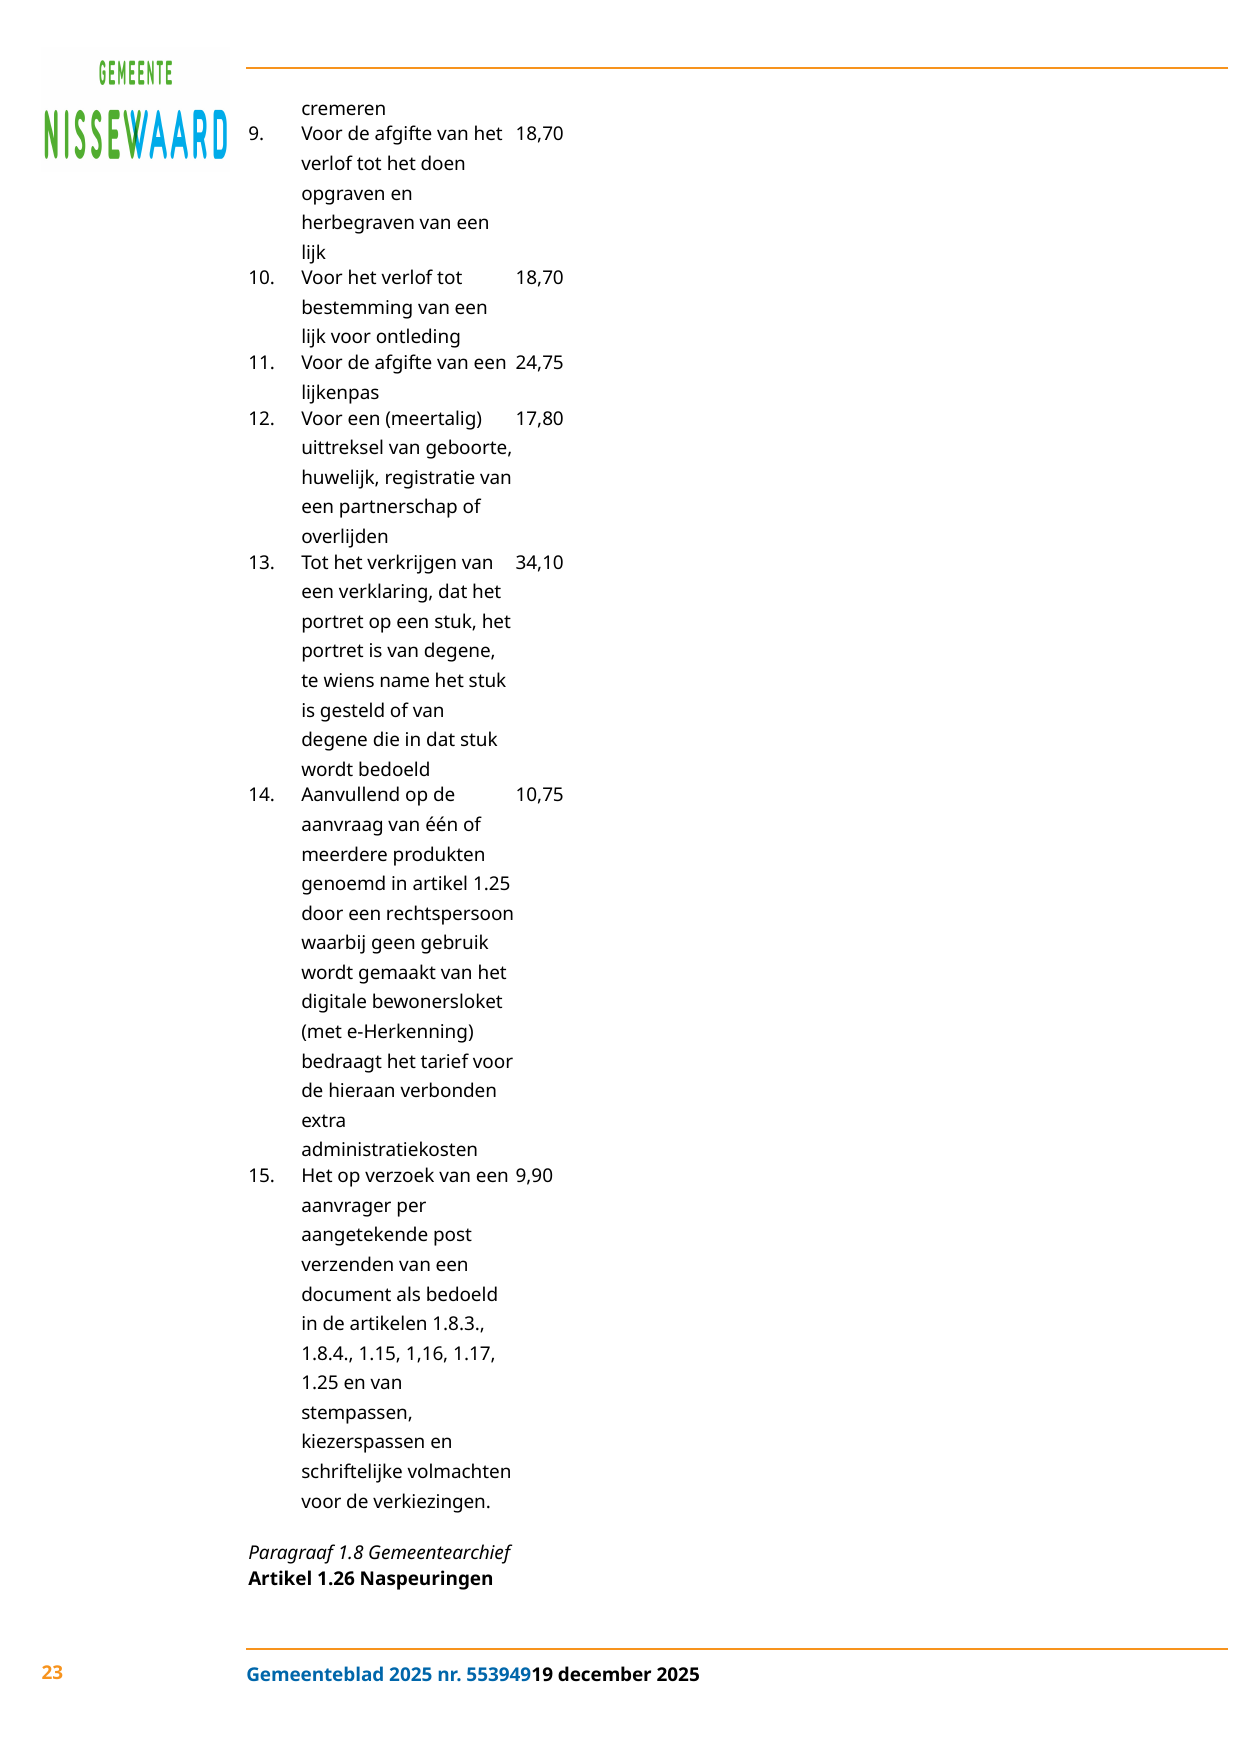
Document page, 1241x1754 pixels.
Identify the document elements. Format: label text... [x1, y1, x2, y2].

table_cell [940, 405, 992, 549]
table_cell [993, 1539, 1046, 1565]
table_cell [568, 1565, 621, 1591]
table_cell Voor het verlof tot bestemming van een lijk voor ontleding [301, 265, 515, 349]
table_cell [728, 95, 780, 121]
table_cell [1099, 1565, 1152, 1591]
table_cell [940, 1514, 992, 1539]
table_cell [728, 782, 780, 1162]
table_cell [993, 1565, 1046, 1591]
table_cell [515, 95, 568, 121]
table_cell [1046, 95, 1098, 121]
table_cell [568, 95, 621, 121]
table_cell [1099, 121, 1152, 264]
table_cell [886, 265, 939, 349]
table_cell [515, 1565, 568, 1591]
picture [41, 47, 231, 172]
table_cell [568, 1539, 621, 1565]
table_cell [834, 1565, 886, 1591]
table_cell [1099, 350, 1152, 405]
table_cell 12. [248, 405, 301, 549]
table_cell [301, 1514, 515, 1539]
table_cell [568, 121, 621, 264]
table_cell [621, 1514, 674, 1539]
table_cell [1099, 782, 1152, 1162]
table_cell [940, 549, 992, 782]
table_cell [993, 1163, 1046, 1513]
table_cell [674, 265, 727, 349]
table_cell [248, 95, 301, 121]
table_cell [834, 350, 886, 405]
table_cell [886, 350, 939, 405]
table_cell [674, 350, 727, 405]
table_cell 24,75 [515, 350, 568, 405]
table_cell [1099, 1539, 1152, 1565]
table_cell Aanvullend op de aanvraag van één of meerdere produkten genoemd in artikel 1.25 door een rechtspersoon waarbij geen gebruik wordt gemaakt van het digitale bewonersloket (met e-Herkenning) bedraagt het tarief voor de hieraan verbonden extra administratiekosten [301, 782, 515, 1162]
table_cell Het op verzoek van een aanvrager per aangetekende post verzenden van een document als bedoeld in de artikelen 1.8.3., 1.8.4., 1.15, 1,16, 1.17, 1.25 en van stempassen, kiezerspassen en schriftelijke volmachten voor de verkiezingen. [301, 1163, 515, 1513]
table_cell 17,80 [515, 405, 568, 549]
table_cell [674, 95, 727, 121]
table_cell Tot het verkrijgen van een verklaring, dat het portret op een stuk, het portret is van degene, te wiens name het stuk is gesteld of van degene die in dat stuk wordt bedoeld [301, 549, 515, 782]
table_cell [993, 782, 1046, 1162]
table_cell [674, 121, 727, 264]
table_cell [621, 405, 674, 549]
table_cell [1046, 1565, 1098, 1591]
table_cell [728, 1565, 780, 1591]
table_cell [1046, 1163, 1098, 1513]
table_cell [780, 265, 833, 349]
table_cell [728, 1539, 780, 1565]
table_cell [248, 1514, 301, 1539]
table_cell [993, 405, 1046, 549]
table_cell [1099, 1163, 1152, 1513]
table_cell 15. [248, 1163, 301, 1513]
table_cell [780, 782, 833, 1162]
table_cell [515, 1539, 568, 1565]
table_cell [1099, 95, 1152, 121]
table_cell [1046, 549, 1098, 782]
table_cell [780, 1163, 833, 1513]
table_cell [780, 549, 833, 782]
table_cell [621, 782, 674, 1162]
table_cell [1046, 1514, 1098, 1539]
table_cell [940, 95, 992, 121]
table_cell 9,90 [515, 1163, 568, 1513]
table_cell 34,10 [515, 549, 568, 782]
table_cell [886, 1514, 939, 1539]
table_cell [993, 121, 1046, 264]
table_cell [940, 782, 992, 1162]
table_cell [1046, 405, 1098, 549]
table_cell [674, 782, 727, 1162]
table_cell [940, 1565, 992, 1591]
table_cell [728, 121, 780, 264]
table_cell [621, 350, 674, 405]
table_cell [780, 121, 833, 264]
table_cell [568, 1163, 621, 1513]
table_cell [1046, 265, 1098, 349]
table_cell [834, 1539, 886, 1565]
table_cell [1099, 265, 1152, 349]
table_cell [1099, 549, 1152, 782]
table_cell 18,70 [515, 265, 568, 349]
table_cell [886, 405, 939, 549]
table_cell [674, 1514, 727, 1539]
table_cell [886, 95, 939, 121]
table_cell [621, 549, 674, 782]
table_cell [515, 1514, 568, 1539]
table_cell 11. [248, 350, 301, 405]
table_cell [568, 350, 621, 405]
table_cell [886, 121, 939, 264]
table_cell [834, 1163, 886, 1513]
table_cell [886, 782, 939, 1162]
table_cell [1046, 782, 1098, 1162]
table_cell [993, 1514, 1046, 1539]
table_cell [568, 549, 621, 782]
table_cell [621, 1163, 674, 1513]
table_cell [674, 549, 727, 782]
table_cell [728, 1514, 780, 1539]
table_cell cremeren [301, 95, 515, 121]
table_cell [621, 95, 674, 121]
table_cell 9. [248, 121, 301, 264]
table_cell [568, 1514, 621, 1539]
table_cell [728, 265, 780, 349]
table_cell [780, 1565, 833, 1591]
table_cell [568, 405, 621, 549]
table_cell [728, 549, 780, 782]
table_cell [886, 1163, 939, 1513]
table_cell [834, 1514, 886, 1539]
table_cell [993, 549, 1046, 782]
table_cell [780, 405, 833, 549]
table_cell [674, 1163, 727, 1513]
table_cell [780, 95, 833, 121]
table_cell Voor de afgifte van een lijkenpas [301, 350, 515, 405]
table_cell [1099, 405, 1152, 549]
table_cell Artikel 1.26 Naspeuringen [248, 1565, 515, 1591]
table_cell 10,75 [515, 782, 568, 1162]
table_cell [834, 95, 886, 121]
table_cell [780, 1514, 833, 1539]
table_cell [886, 1539, 939, 1565]
table_cell [834, 265, 886, 349]
table_cell [940, 1539, 992, 1565]
table_cell [1046, 1539, 1098, 1565]
table_cell [940, 1163, 992, 1513]
table_cell [993, 95, 1046, 121]
table_cell [834, 782, 886, 1162]
table_cell [1046, 350, 1098, 405]
table_cell [621, 1565, 674, 1591]
table_cell [728, 350, 780, 405]
table_cell 14. [248, 782, 301, 1162]
table_cell 10. [248, 265, 301, 349]
table_cell [621, 1539, 674, 1565]
table_cell [728, 1163, 780, 1513]
table_cell [940, 350, 992, 405]
table_cell [940, 265, 992, 349]
table_cell [834, 549, 886, 782]
table_cell Voor een (meertalig) uittreksel van geboorte, huwelijk, registratie van een partnerschap of overlijden [301, 405, 515, 549]
table_cell [1046, 121, 1098, 264]
table_cell [780, 350, 833, 405]
table_cell [674, 405, 727, 549]
table_cell Voor de afgifte van het verlof tot het doen opgraven en herbegraven van een lijk [301, 121, 515, 264]
table_cell [1099, 1514, 1152, 1539]
table_cell [780, 1539, 833, 1565]
table_cell [568, 782, 621, 1162]
table_cell [834, 405, 886, 549]
table_cell [621, 121, 674, 264]
table_cell Paragraaf 1.8 Gemeentearchief [248, 1539, 515, 1565]
table_cell [674, 1565, 727, 1591]
table_cell 18,70 [515, 121, 568, 264]
table_cell [993, 350, 1046, 405]
table_cell [886, 549, 939, 782]
table_cell [568, 265, 621, 349]
table_cell [940, 121, 992, 264]
table_cell [621, 265, 674, 349]
table_cell 13. [248, 549, 301, 782]
table_cell [674, 1539, 727, 1565]
table_cell [993, 265, 1046, 349]
table_cell [728, 405, 780, 549]
table_cell [886, 1565, 939, 1591]
table_cell [834, 121, 886, 264]
